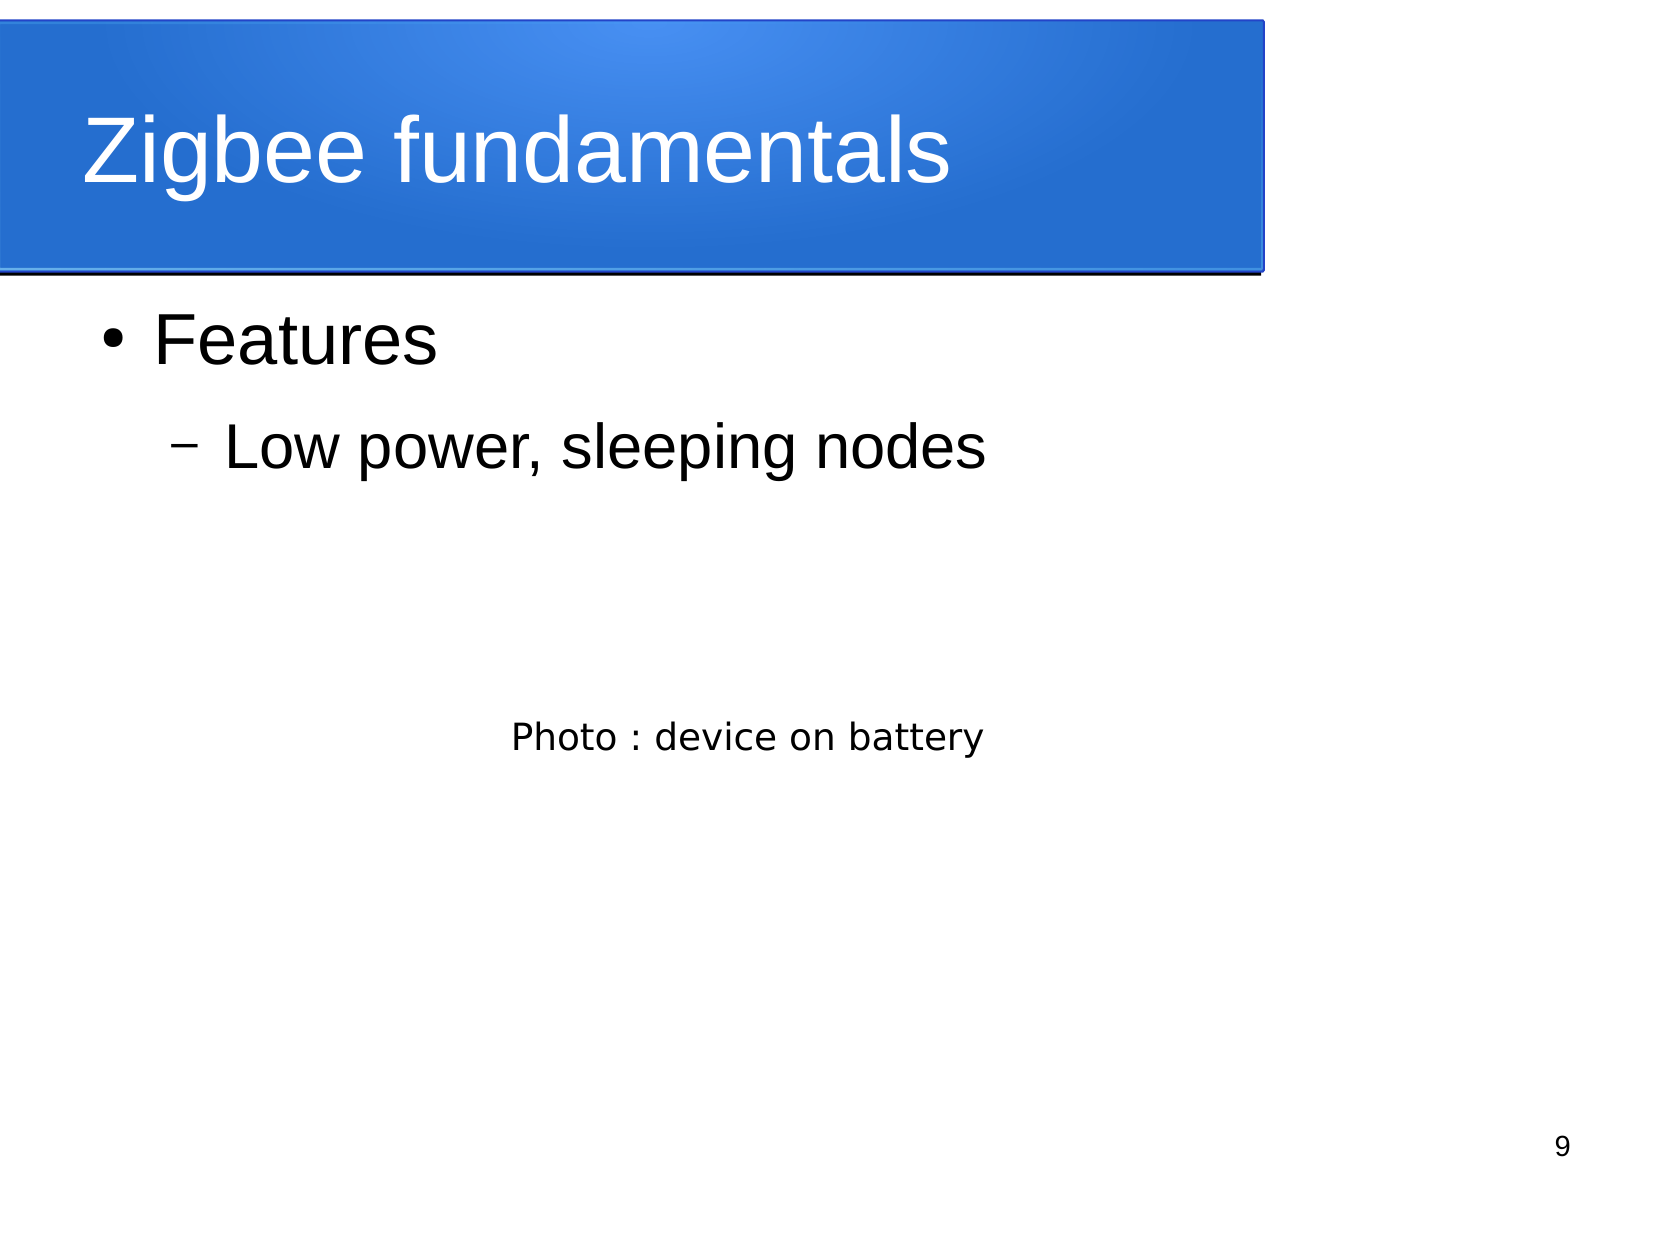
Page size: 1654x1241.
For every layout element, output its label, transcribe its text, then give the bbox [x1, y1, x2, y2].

list Features Low power, sleeping nodes [82, 299, 1571, 1019]
text_box Photo : device on battery [496, 708, 1205, 768]
title Zigbee fundamentals [82, 47, 1235, 252]
